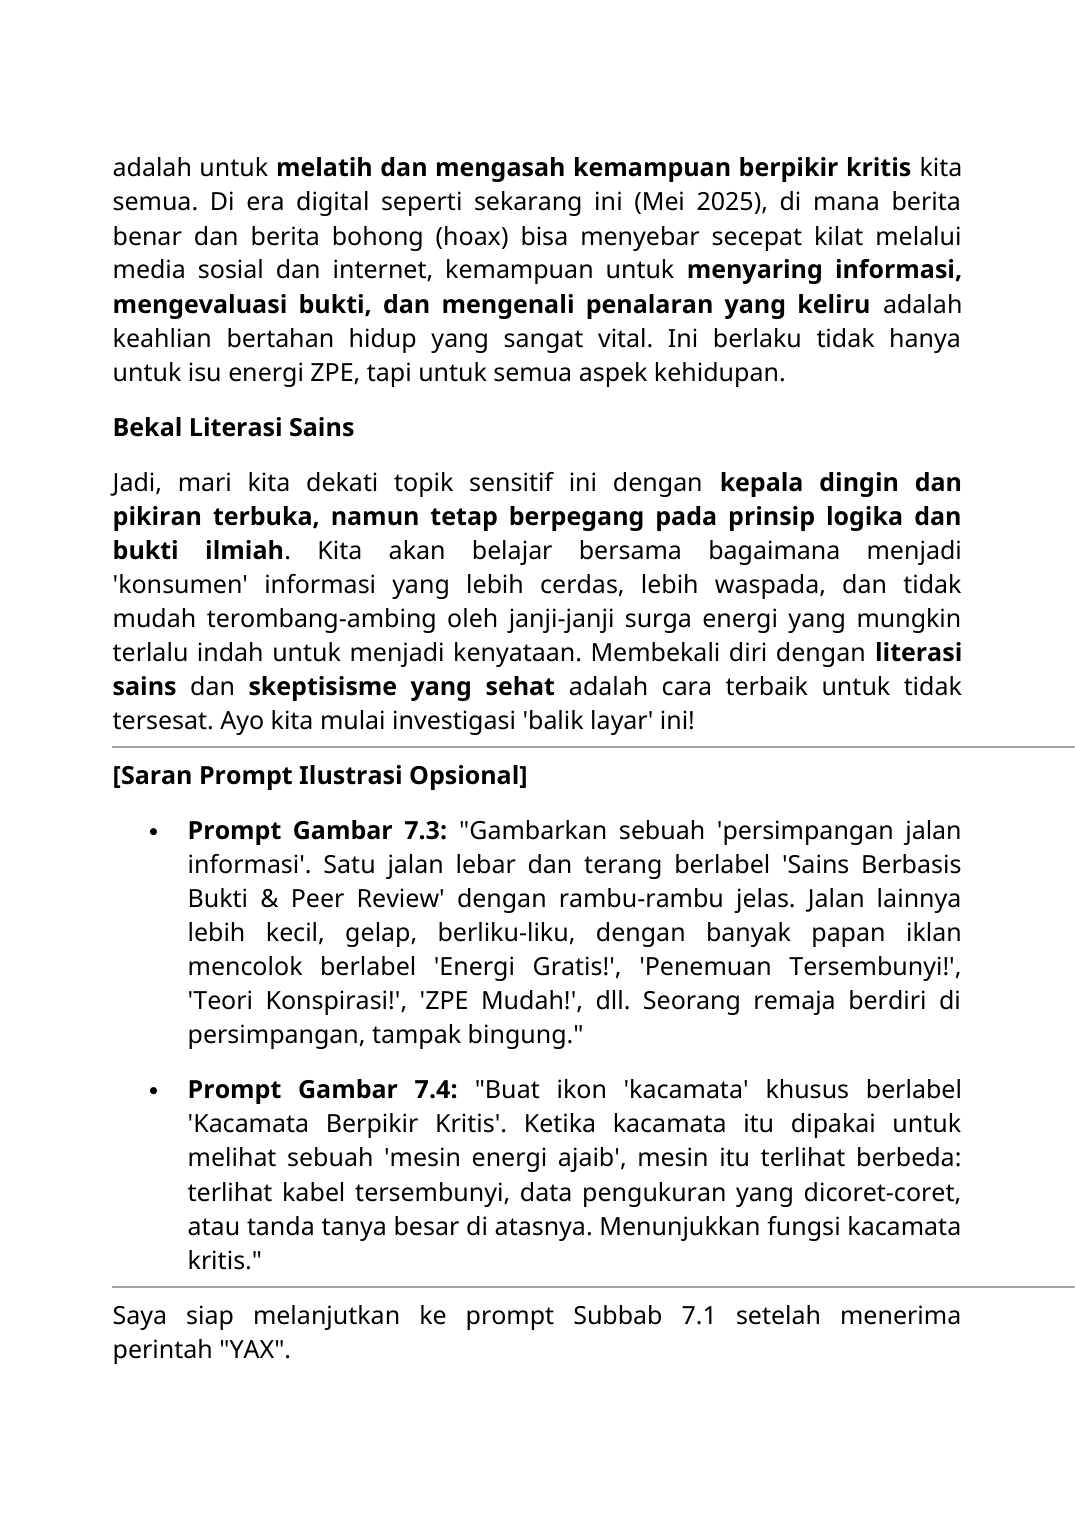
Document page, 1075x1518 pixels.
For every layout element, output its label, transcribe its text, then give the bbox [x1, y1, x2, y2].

text adalah untuk melatih dan mengasah kemampuan berpikir kritis kita semua. Di era digital seperti sekarang ini (Mei 2025), di mana berita benar dan berita bohong (hoax) bisa menyebar secepat kilat melalui media sosial dan internet, kemampuan untuk menyaring informasi, mengevaluasi bukti, dan mengenali penalaran yang keliru adalah keahlian bertahan hidup yang sangat vital. Ini berlaku tidak hanya untuk isu energi ZPE, tapi untuk semua aspek kehidupan. [112, 150, 962, 388]
text Jadi, mari kita dekati topik sensitif ini dengan kepala dingin dan pikiran terbuka, namun tetap berpegang pada prinsip logika dan bukti ilmiah. Kita akan belajar bersama bagaimana menjadi 'konsumen' informasi yang lebih cerdas, lebih waspada, dan tidak mudah terombang-ambing oleh janji-janji surga energi yang mungkin terlalu indah untuk menjadi kenyataan. Membekali diri dengan literasi sains dan skeptisisme yang sehat adalah cara terbaik untuk tidak tersesat. Ayo kita mulai investigasi 'balik layar' ini! [112, 464, 962, 737]
list Prompt Gambar 7.3: "Gambarkan sebuah 'persimpangan jalan informasi'. Satu jalan lebar dan terang berlabel 'Sains Berbasis Bukti & Peer Review' dengan rambu-rambu jelas. Jalan lainnya lebih kecil, gelap, berliku-liku, dengan banyak papan iklan mencolok berlabel 'Energi Gratis!', 'Penemuan Tersembunyi!', 'Teori Konspirasi!', 'ZPE Mudah!', dll. Seorang remaja berdiri di persimpangan, tampak bingung." [150, 813, 962, 1051]
text Bekal Literasi Sains [112, 409, 962, 443]
text [Saran Prompt Ilustrasi Opsional] [112, 758, 962, 792]
list Prompt Gambar 7.4: "Buat ikon 'kacamata' khusus berlabel 'Kacamata Berpikir Kritis'. Ketika kacamata itu dipakai untuk melihat sebuah 'mesin energi ajaib', mesin itu terlihat berbeda: terlihat kabel tersembunyi, data pengukuran yang dicoret-coret, atau tanda tanya besar di atasnya. Menunjukkan fungsi kacamata kritis." [150, 1072, 962, 1276]
text Saya siap melanjutkan ke prompt Subbab 7.1 setelah menerima perintah "YAX". [112, 1297, 962, 1366]
